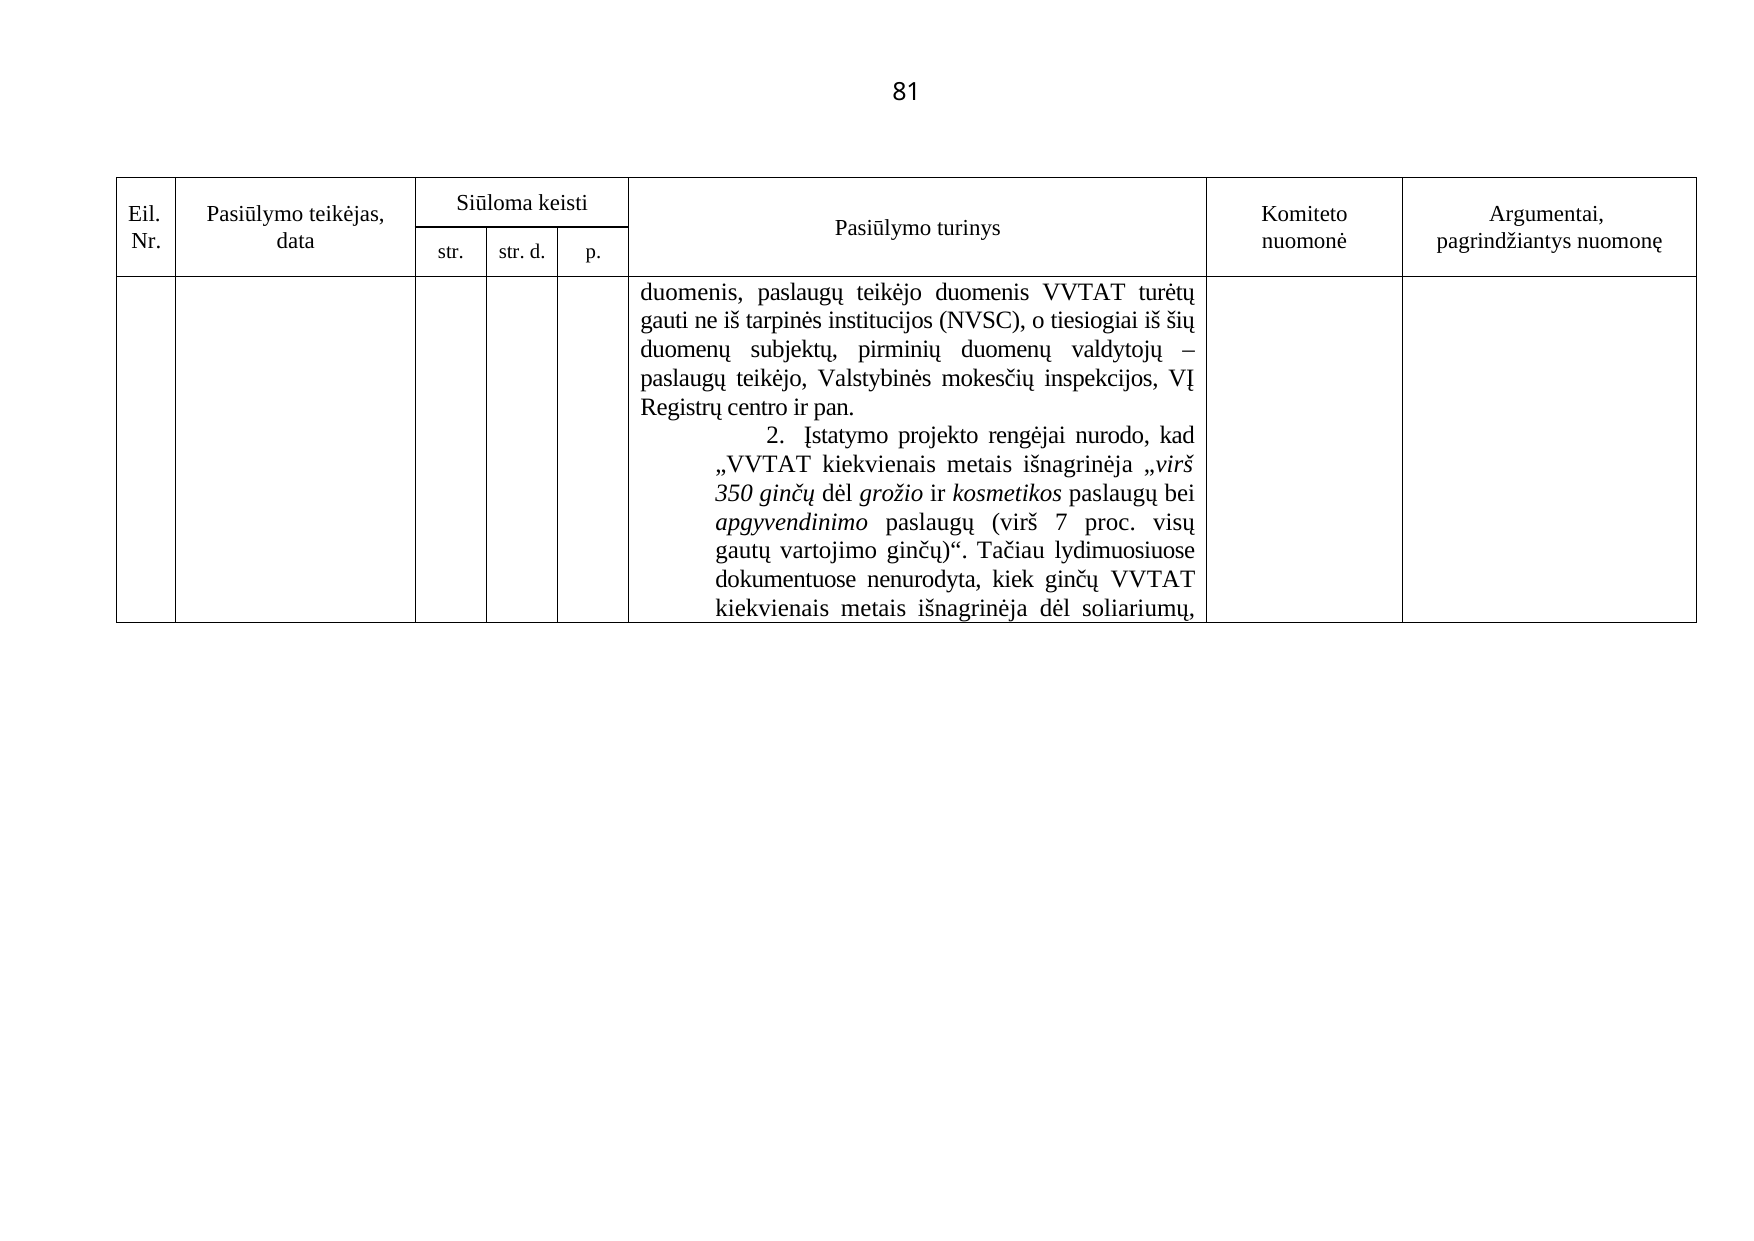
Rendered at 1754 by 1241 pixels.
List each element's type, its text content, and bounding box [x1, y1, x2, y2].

table_cell [1403, 277, 1696, 622]
table_cell [558, 277, 628, 622]
table_header Komiteto nuomonė [1207, 178, 1402, 276]
table_cell [416, 277, 486, 622]
table_cell p. [558, 228, 628, 276]
table_cell [117, 277, 175, 622]
table_cell str. d. [487, 228, 557, 276]
table_header Pasiūlymo turinys [629, 178, 1206, 276]
table_cell [487, 277, 557, 622]
table_cell [1207, 277, 1402, 622]
table_cell [176, 277, 415, 622]
table_header Siūloma keisti [416, 178, 628, 226]
table_header Argumentai, pagrindžiantys nuomonę [1403, 178, 1696, 276]
table_cell duomenis, paslaugų teikėjo duomenis VVTAT turėtų gauti ne iš tarpinės institucijos (NVSC), o tiesiogiai iš šių duomenų subjektų, pirminių duomenų valdytojų – paslaugų teikėjo, Valstybinės mokesčių inspekcijos, VĮ Registrų centro ir pan. Įstatymo projekto rengėjai nurodo, kad „VVTAT kiekvienais metais išnagrinėja „virš 350 ginčų dėl grožio ir kosmetikos paslaugų bei apgyvendinimo paslaugų (virš 7 proc. visų gautų vartojimo ginčų)“. Tačiau lydimuosiuose dokumentuose nenurodyta, kiek ginčų VVTAT kiekvienais metais išnagrinėja dėl soliariumų, [629, 277, 1206, 622]
table_cell str. [416, 228, 486, 276]
table_header Pasiūlymo teikėjas, data [176, 178, 415, 276]
table_header Eil. Nr. [117, 178, 175, 276]
